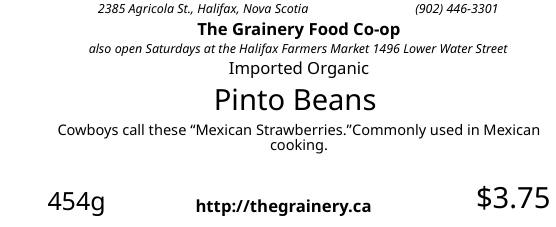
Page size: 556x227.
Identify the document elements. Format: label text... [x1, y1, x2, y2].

table_cell Imported Organic Pinto Beans Cowboys call these “Mexican Strawberries.”Commonly used in Mexican cooking. [47, 57, 550, 175]
table_cell http://thegrainery.ca [151, 175, 415, 217]
table_header 2385 Agricola St., Halifax, Nova Scotia (902) 446-3301 The Grainery Food Co-op also open Saturdays at the Halifax Farmers Market 1496 Lower Water Street [47, 0, 550, 57]
table_cell 454g [47, 175, 151, 217]
table_cell $3.75 [415, 175, 550, 217]
